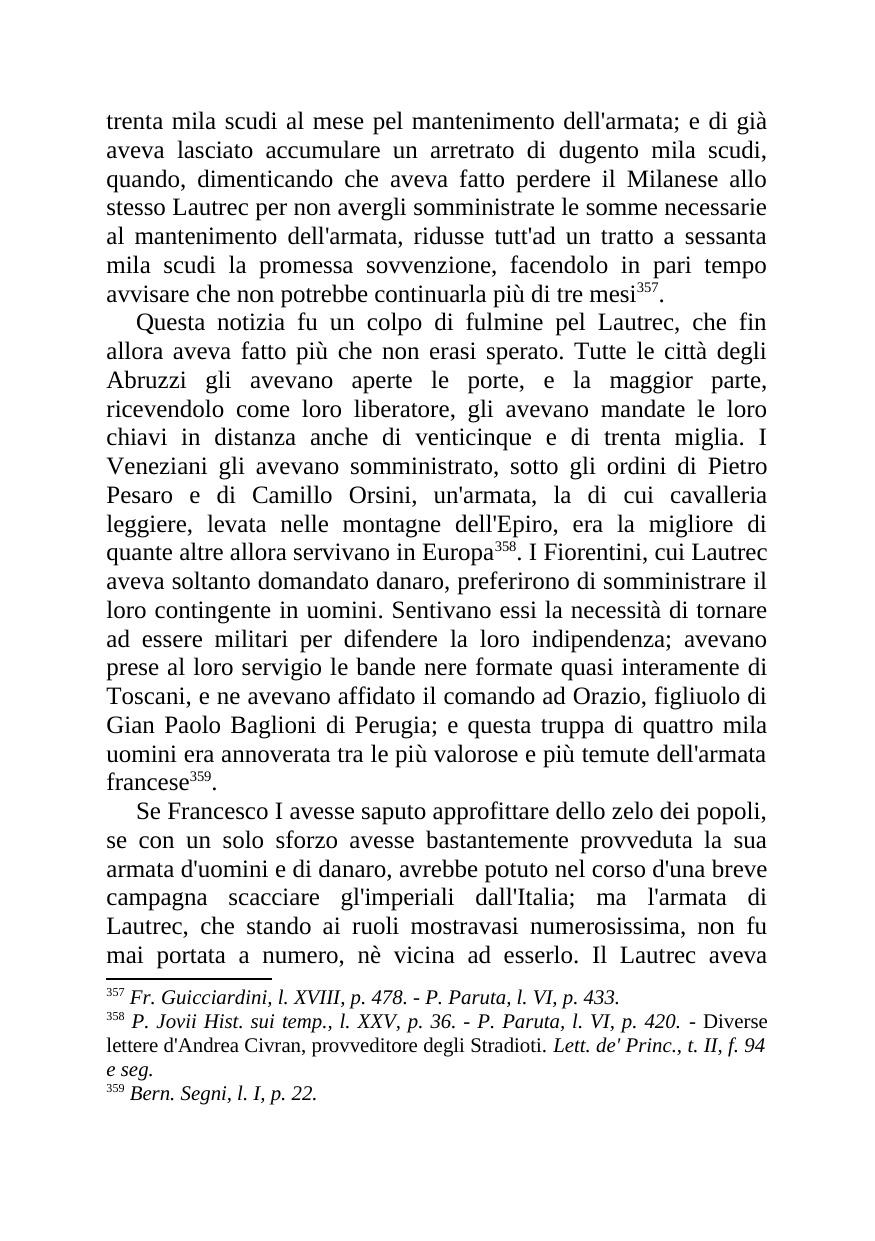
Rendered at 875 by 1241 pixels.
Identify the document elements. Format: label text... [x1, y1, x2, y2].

text Fr. Guicciardini, l. XVIII, p. 478. - P. Paruta, l. VI, p. 433. [106, 985, 768, 1009]
text Questa notizia fu un colpo di fulmine pel Lautrec, che fin allora aveva fatto più che non erasi sperato. Tutte le città degli Abruzzi gli avevano aperte le porte, e la maggior parte, ricevendolo come loro liberatore, gli avevano mandate le loro chiavi in distanza anche di venticinque e di trenta miglia. I Veneziani gli avevano somministrato, sotto gli ordini di Pietro Pesaro e di Camillo Orsini, un'armata, la di cui cavalleria leggiere, levata nelle montagne dell'Epiro, era la migliore di quante altre allora servivano in Europa. I Fiorentini, cui Lautrec aveva soltanto domandato danaro, preferirono di somministrare il loro contingente in uomini. Sentivano essi la necessità di tornare ad essere militari per difendere la loro indipendenza; avevano prese al loro servigio le bande nere formate quasi interamente di Toscani, e ne avevano affidato il comando ad Orazio, figliuolo di Gian Paolo Baglioni di Perugia; e questa truppa di quattro mila uomini era annoverata tra le più valorose e più temute dell'armata francese. [106, 307, 768, 796]
text Bern. Segni, l. I, p. 22. [106, 1081, 768, 1105]
text P. Jovii Hist. sui temp., l. XXV, p. 36. - P. Paruta, l. VI, p. 420. - Diverse lettere d'Andrea Civran, provveditore degli Stradioti. Lett. de' Princ., t. II, f. 94 e seg. [106, 1009, 768, 1081]
text trenta mila scudi al mese pel mantenimento dell'armata; e di già aveva lasciato accumulare un arretrato di dugento mila scudi, quando, dimenticando che aveva fatto perdere il Milanese allo stesso Lautrec per non avergli somministrate le somme necessarie al mantenimento dell'armata, ridusse tutt'ad un tratto a sessanta mila scudi la promessa sovvenzione, facendolo in pari tempo avvisare che non potrebbe continuarla più di tre mesi. [106, 106, 768, 307]
text Se Francesco I avesse saputo approfittare dello zelo dei popoli, se con un solo sforzo avesse bastantemente provveduta la sua armata d'uomini e di danaro, avrebbe potuto nel corso d'una breve campagna scacciare gl'imperiali dall'Italia; ma l'armata di Lautrec, che stando ai ruoli mostravasi numerosissima, non fu mai portata a numero, nè vicina ad esserlo. Il Lautrec aveva [106, 796, 768, 969]
